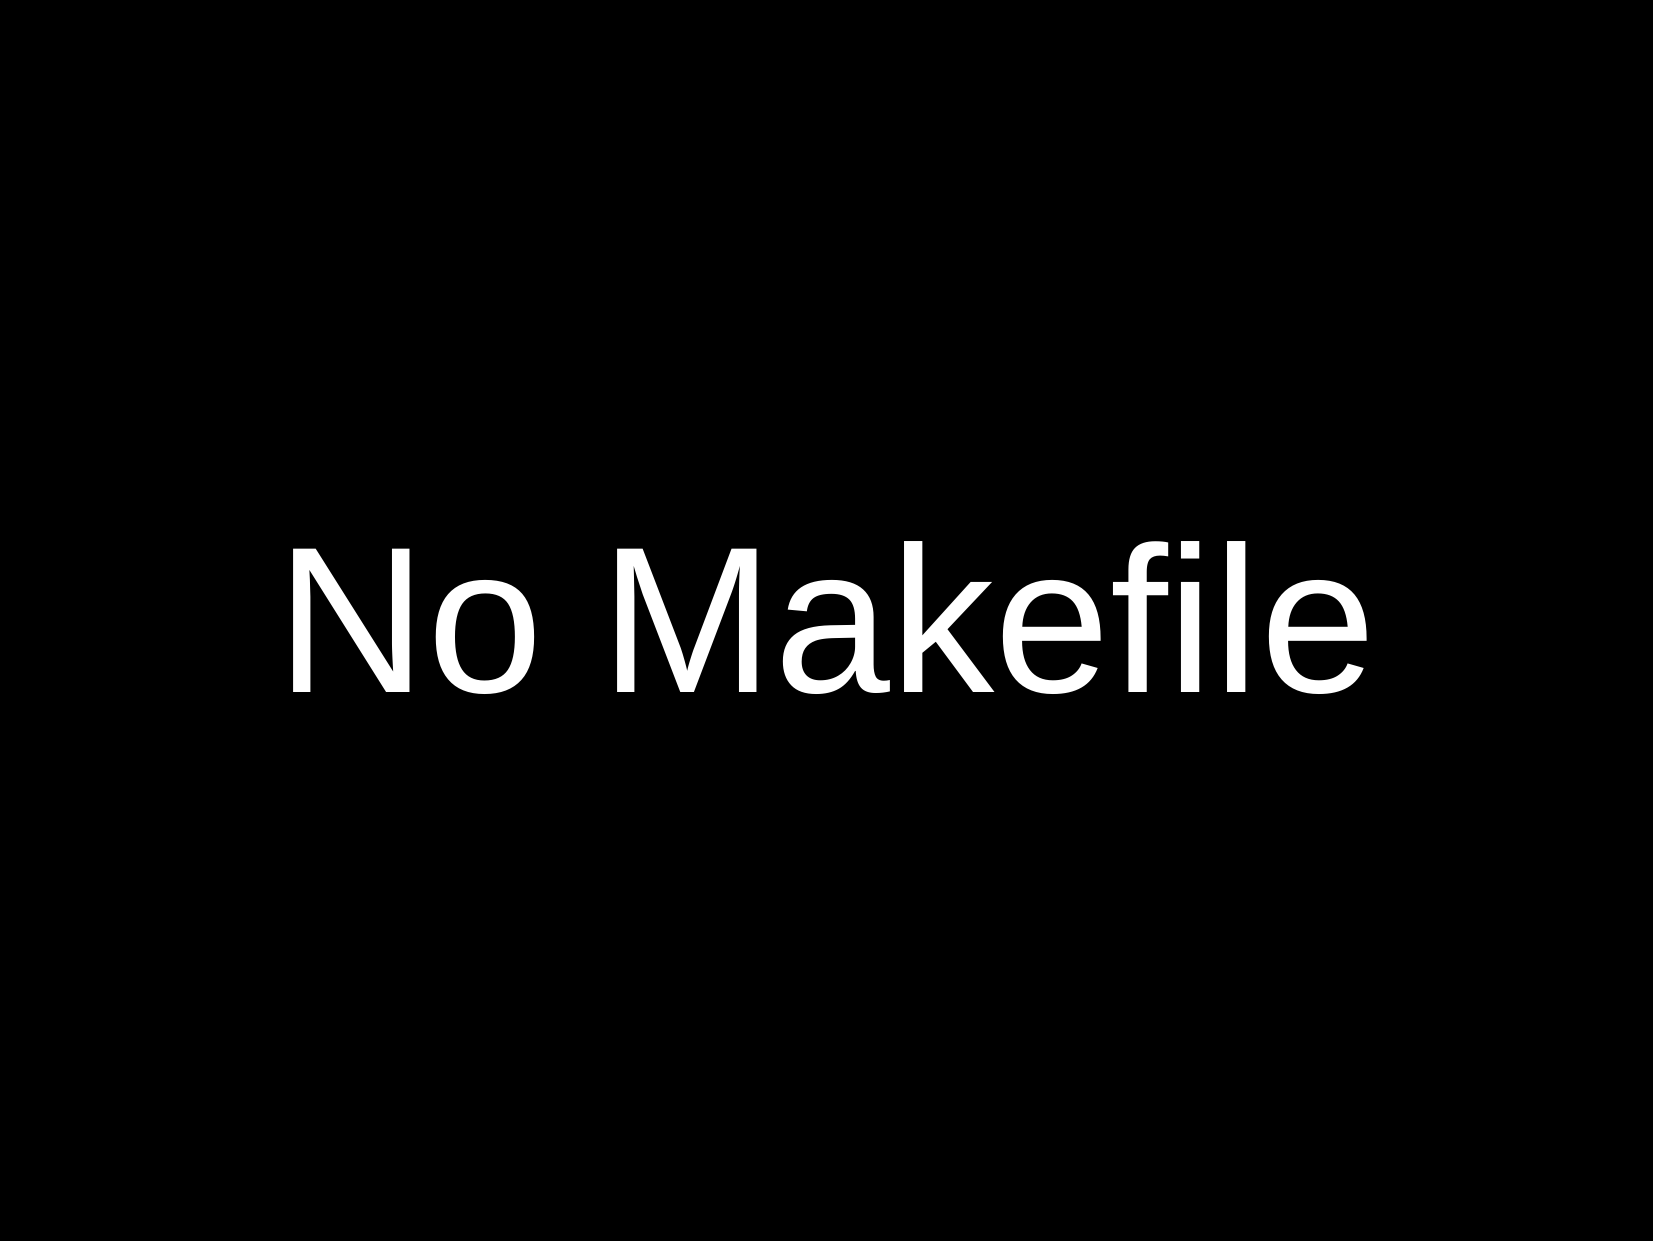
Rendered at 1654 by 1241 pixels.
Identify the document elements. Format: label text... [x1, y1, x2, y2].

title No Makefile [82, 101, 1571, 1140]
